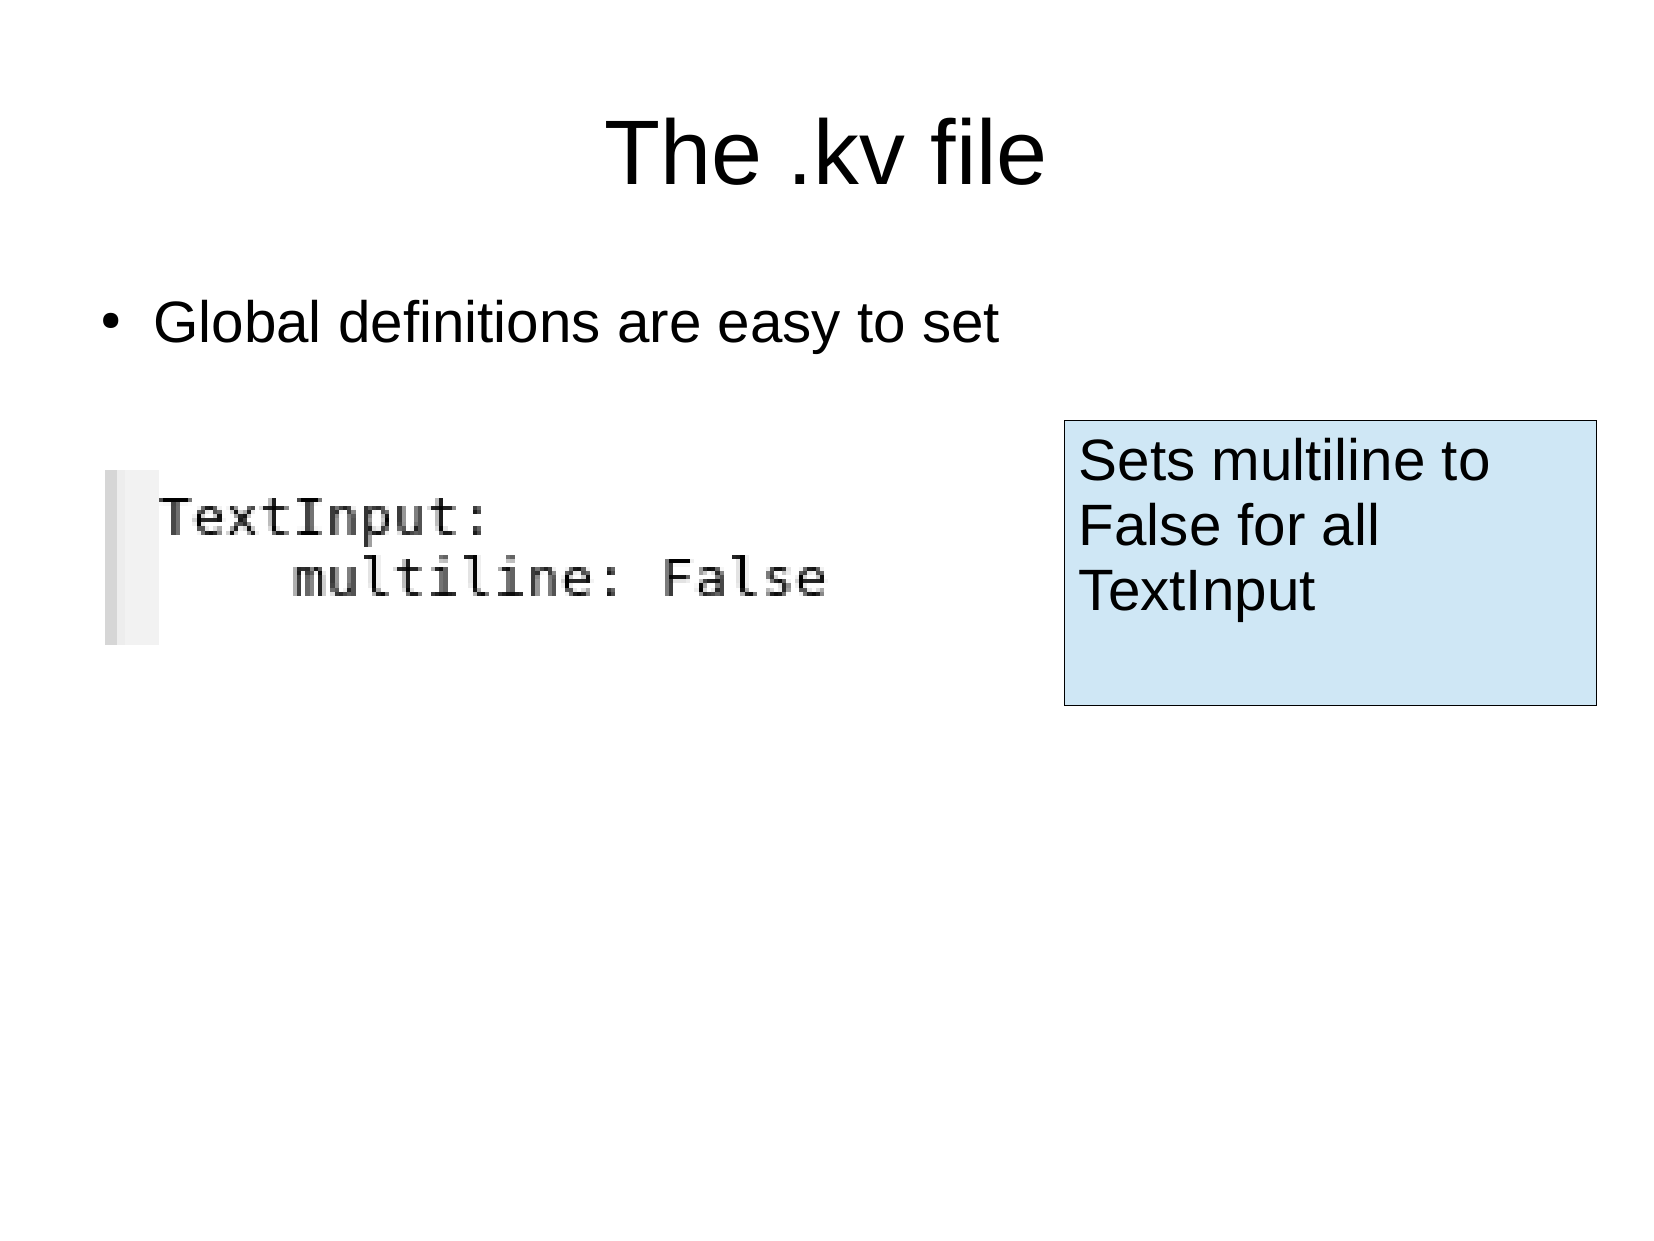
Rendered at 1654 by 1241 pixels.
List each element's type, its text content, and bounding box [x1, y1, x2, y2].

text_box Sets multiline to False for all TextInput [1064, 420, 1606, 706]
picture [105, 470, 879, 646]
list Global definitions are easy to set [82, 290, 1571, 1010]
title The .kv file [82, 49, 1571, 257]
